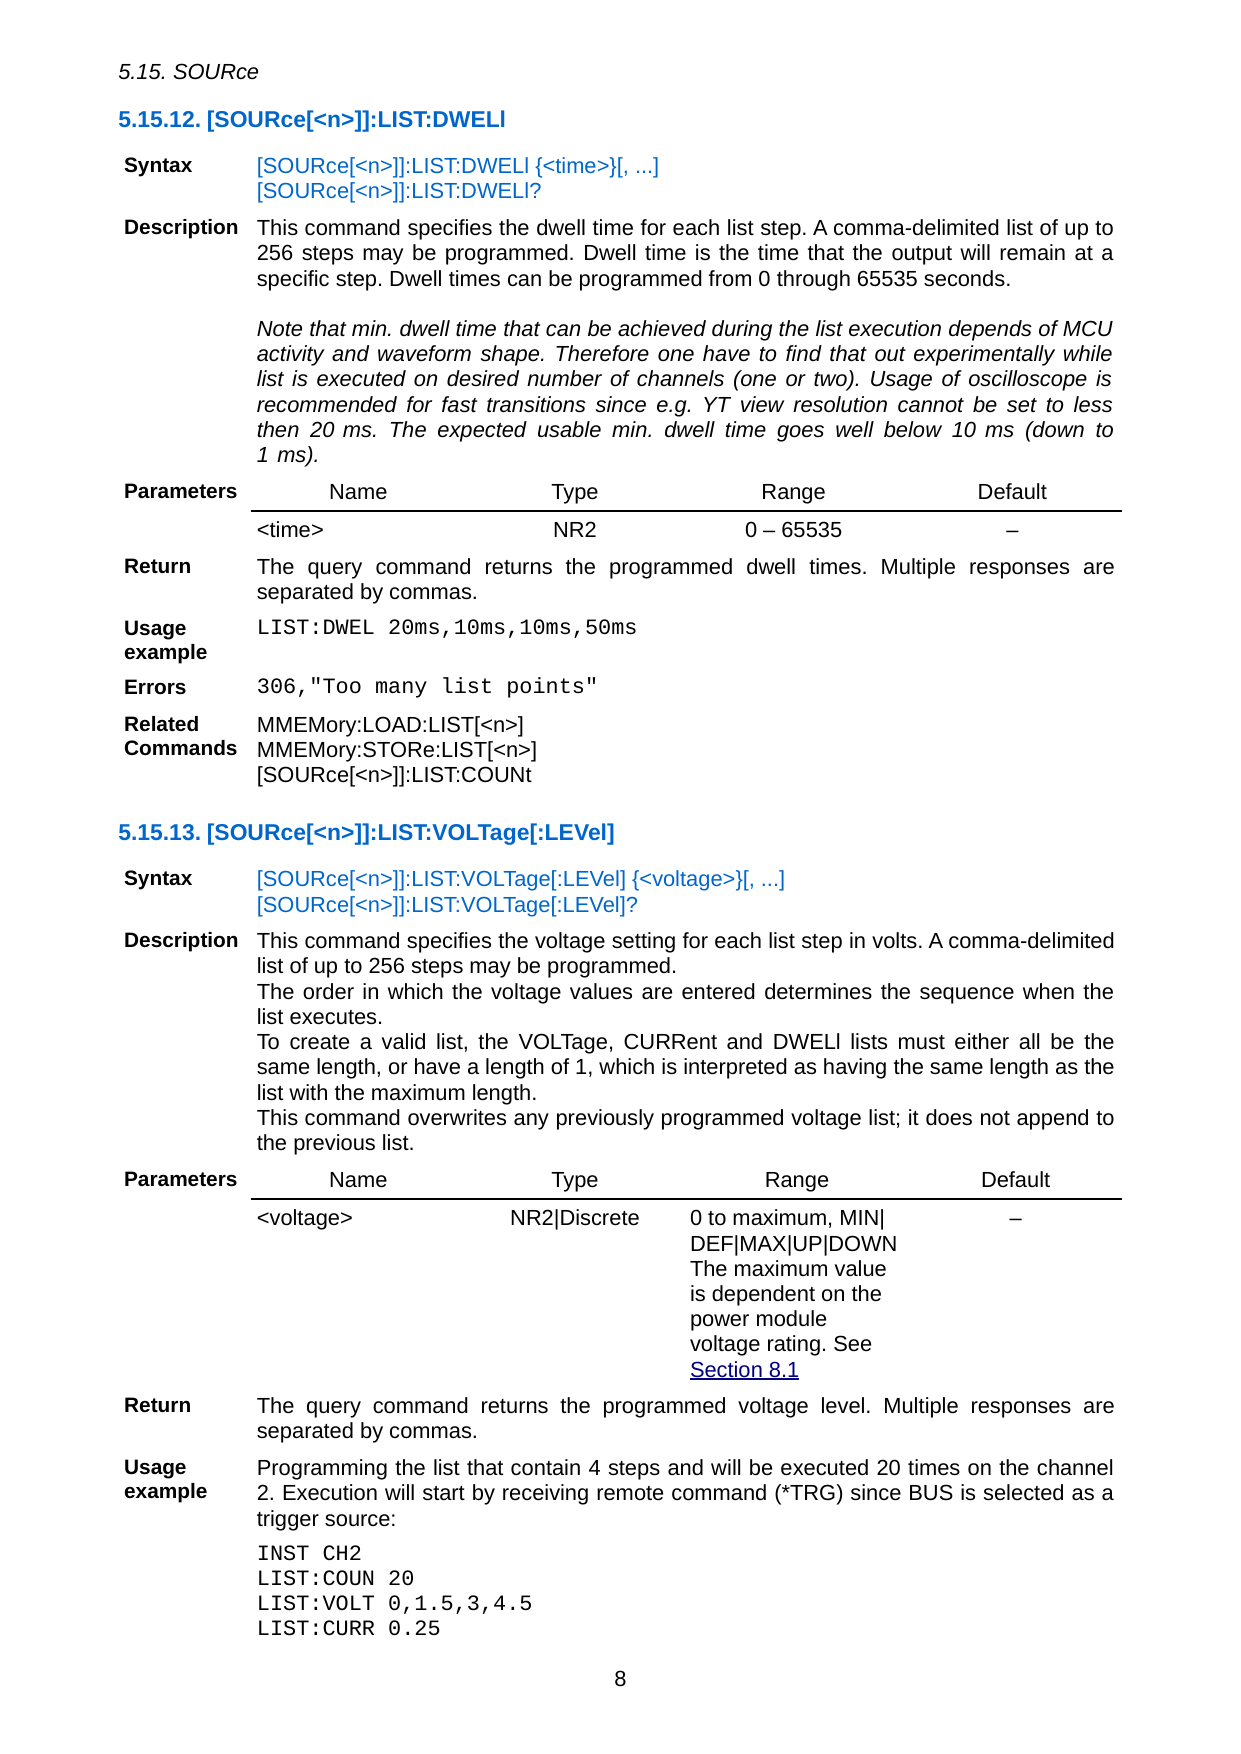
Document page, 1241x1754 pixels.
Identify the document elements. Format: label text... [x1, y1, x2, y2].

table_cell <time> [251, 512, 465, 548]
table_cell Usage example [118, 1449, 251, 1647]
table_cell The query command returns the programmed dwell times. Multiple responses are separated by commas. [251, 548, 1122, 610]
table_cell NR2|Discrete [465, 1200, 684, 1387]
table_cell Default [909, 1161, 1122, 1197]
table_cell 0 to maximum, MIN|DEF|MAX|UP|DOWN The maximum value is dependent on the power module voltage rating. See Section 8.1 [684, 1200, 909, 1387]
table_header Syntax [118, 861, 251, 922]
table_cell 306,"Too many list points" [251, 670, 1122, 706]
table_cell Default [903, 473, 1122, 509]
table_cell Programming the list that contain 4 steps and will be executed 20 times on the channel 2. Execution will start by receiving remote command (*TRG) since BUS is selected as a trigger source: INST CH2 LIST:COUN 20 LIST:VOLT 0,1.5,3,4.5 LIST:CURR 0.25 [251, 1449, 1122, 1647]
table_cell Return [118, 548, 251, 610]
subtitle [SOURce[<n>]]:LIST:DWELl [118, 106, 1122, 133]
table_cell Errors [118, 670, 251, 706]
table_cell Usage example [118, 610, 251, 669]
table_cell LIST:DWEL 20ms,10ms,10ms,50ms [251, 610, 1122, 669]
table_cell Related Commands [118, 706, 251, 793]
table_header [SOURce[<n>]]:LIST:VOLTage[:LEVel] {<voltage>}[, ...] [SOURce[<n>]]:LIST:VOLTage[:LEVel]? [251, 861, 1122, 922]
table_cell Return [118, 1388, 251, 1449]
table_cell Description [118, 923, 251, 1161]
table_cell Type [465, 1161, 684, 1197]
table_header Syntax [118, 148, 251, 209]
table_cell 0 – 65535 [684, 512, 903, 548]
table_cell MMEMory:LOAD:LIST[<n>] MMEMory:STORe:LIST[<n>] [SOURce[<n>]]:LIST:COUNt [251, 706, 1122, 793]
table_cell The query command returns the programmed voltage level. Multiple responses are separated by commas. [251, 1388, 1122, 1449]
table_cell Parameters [118, 473, 251, 548]
table_header [SOURce[<n>]]:LIST:DWELl {<time>}[, ...] [SOURce[<n>]]:LIST:DWELl? [251, 148, 1122, 209]
table_cell Type [465, 473, 684, 509]
subtitle [SOURce[<n>]]:LIST:VOLTage[:LEVel] [118, 819, 1122, 846]
table_cell Description [118, 209, 251, 473]
table_cell This command specifies the voltage setting for each list step in volts. A comma-delimited list of up to 256 steps may be programmed. The order in which the voltage values are entered determines the sequence when the list executes. To create a valid list, the VOLTage, CURRent and DWELl lists must either all be the same length, or have a length of 1, which is interpreted as having the same length as the list with the maximum length. This command overwrites any previously programmed voltage list; it does not append to the previous list. [251, 923, 1122, 1161]
table_cell <voltage> [251, 1200, 465, 1387]
table_cell This command specifies the dwell time for each list step. A comma-delimited list of up to 256 steps may be programmed. Dwell time is the time that the output will remain at a specific step. Dwell times can be programmed from 0 through 65535 seconds. Note that min. dwell time that can be achieved during the list execution depends of MCU activity and waveform shape. Therefore one have to find that out experimentally while list is executed on desired number of channels (one or two). Usage of oscilloscope is recommended for fast transitions since e.g. YT view resolution cannot be set to less then 20 ms. The expected usable min. dwell time goes well below 10 ms (down to 1 ms). [251, 209, 1122, 473]
table_cell – [903, 512, 1122, 548]
table_cell Parameters [118, 1161, 251, 1387]
table_cell Name [251, 473, 465, 509]
table_cell Range [684, 1161, 909, 1197]
table_cell Range [684, 473, 903, 509]
table_cell – [909, 1200, 1122, 1387]
table_cell NR2 [465, 512, 684, 548]
table_cell Name [251, 1161, 465, 1197]
